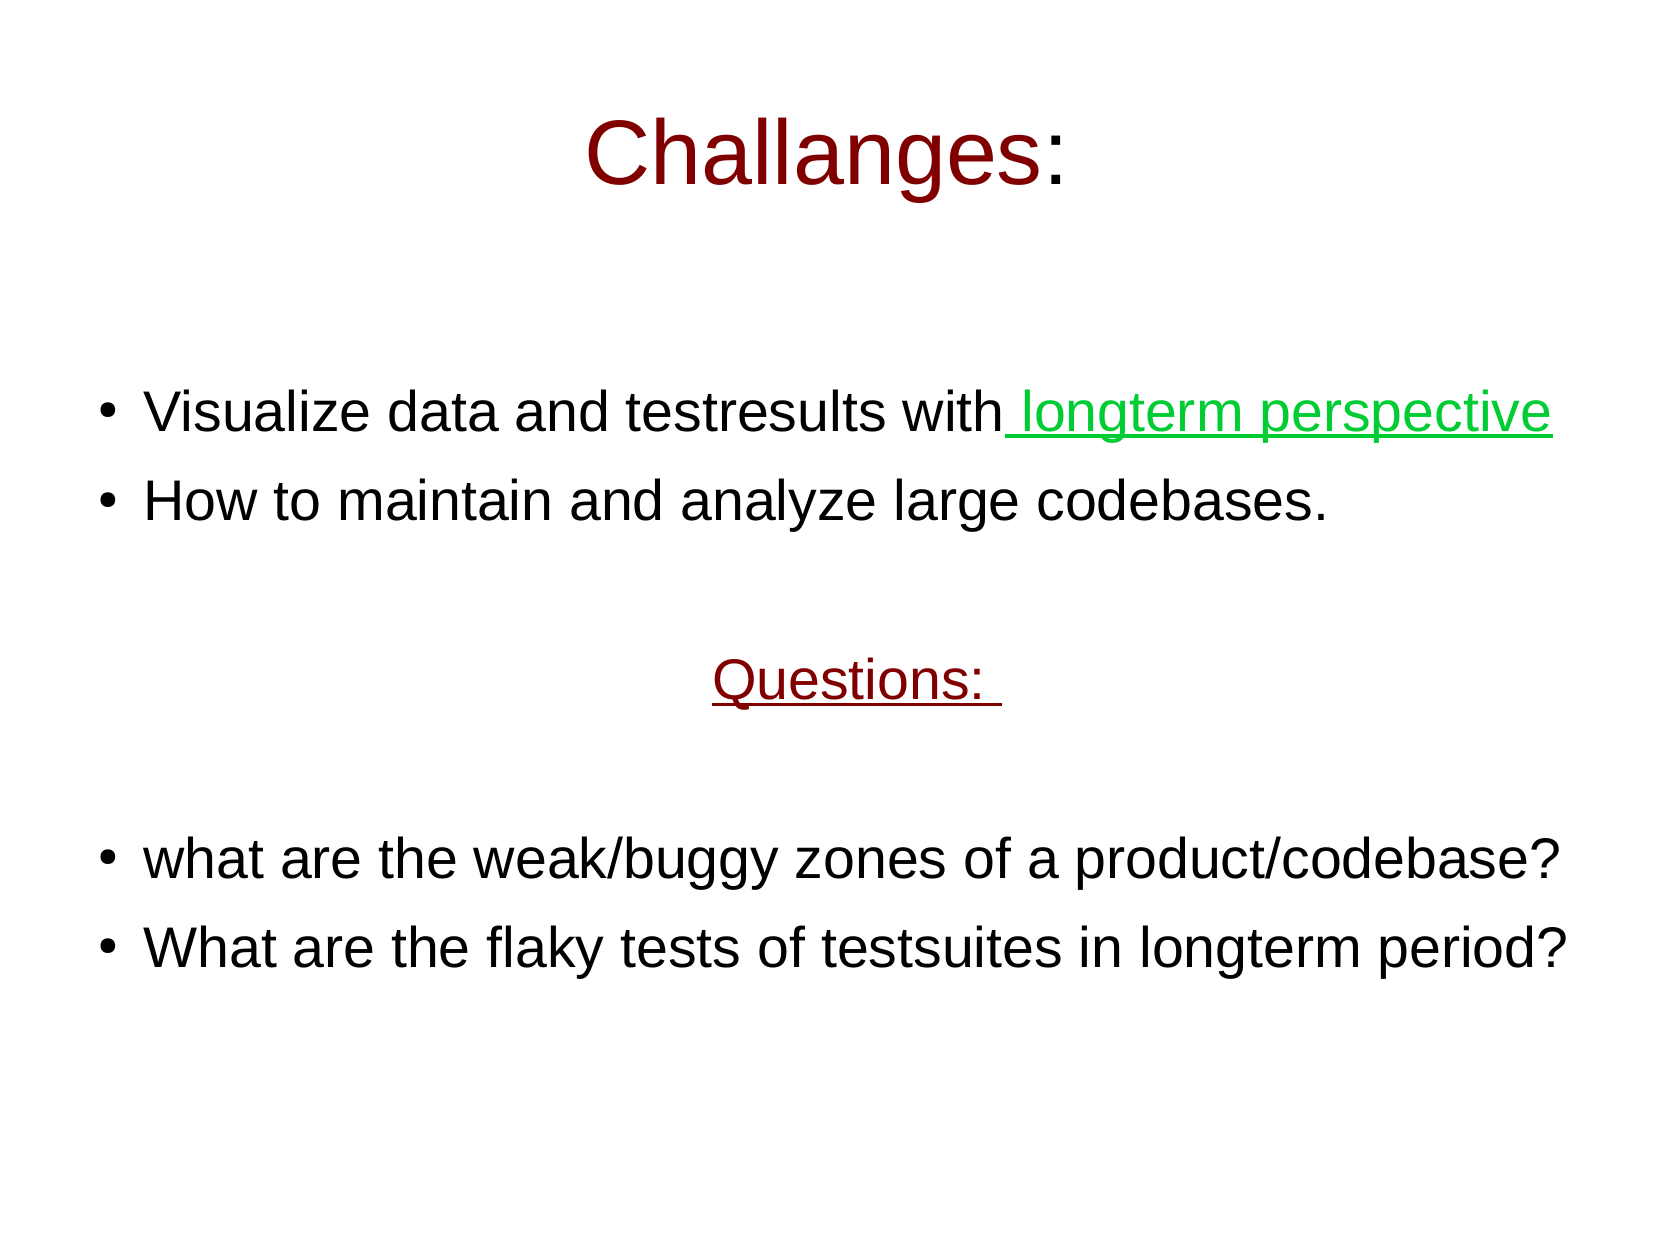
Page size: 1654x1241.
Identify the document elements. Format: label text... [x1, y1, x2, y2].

title Challanges: [82, 49, 1571, 257]
list Visualize data and testresults with longterm perspective How to maintain and analyze large codebases. Questions: what are the weak/buggy zones of a product/codebase? What are the flaky tests of testsuites in longterm period? [82, 290, 1571, 1010]
